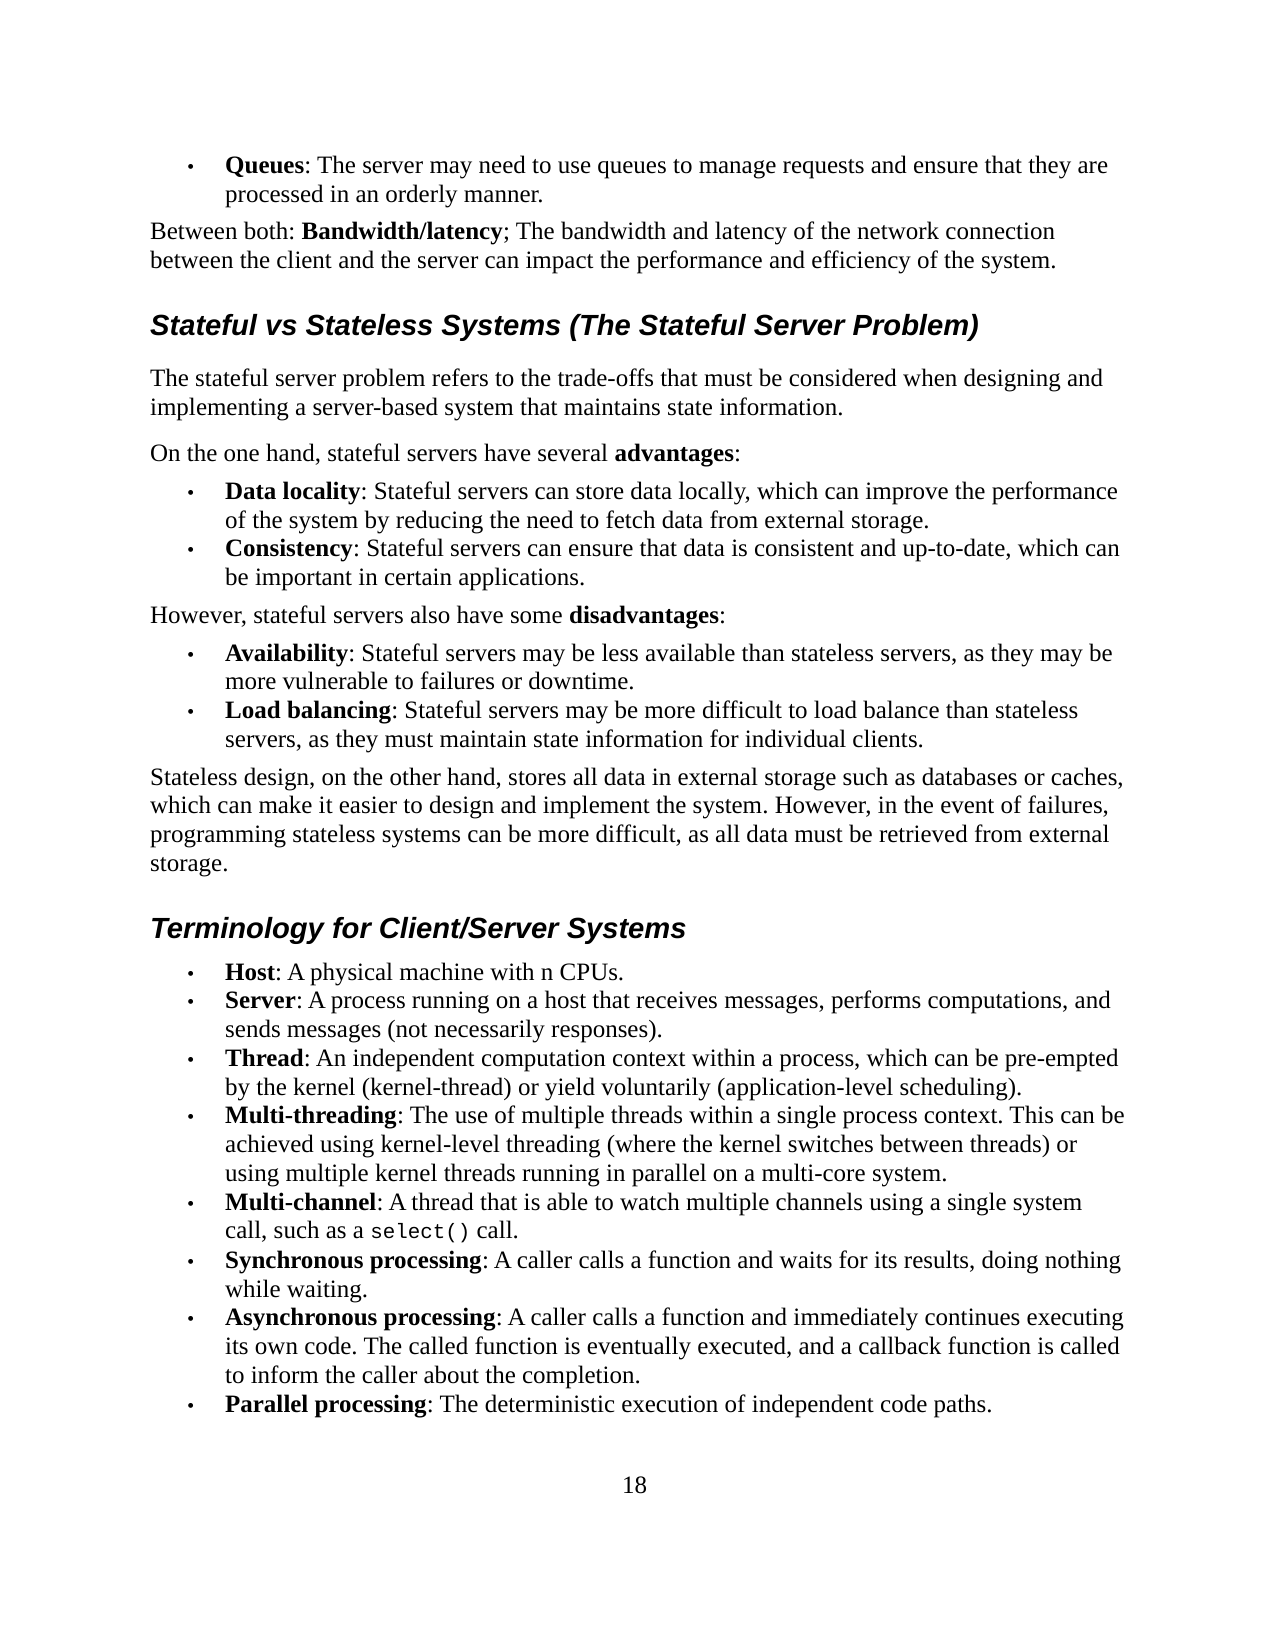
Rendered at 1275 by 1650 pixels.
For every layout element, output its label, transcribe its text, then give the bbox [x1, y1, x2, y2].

list Queues: The server may need to use queues to manage requests and ensure that they are processed in an orderly manner. [187, 150, 1125, 207]
list Asynchronous processing: A caller calls a function and immediately continues executing its own code. The called function is eventually executed, and a callback function is called to inform the caller about the completion. [187, 1302, 1125, 1389]
text On the one hand, stateful servers have several advantages: [150, 438, 1125, 467]
list Availability: Stateful servers may be less available than stateless servers, as they may be more vulnerable to failures or downtime. [187, 638, 1125, 695]
list Server: A process running on a host that receives messages, performs computations, and sends messages (not necessarily responses). [187, 985, 1125, 1043]
list Host: A physical machine with n CPUs. [187, 957, 1125, 985]
list Multi-channel: A thread that is able to watch multiple channels using a single system call, such as a select() call. [187, 1187, 1125, 1245]
list Multi-threading: The use of multiple threads within a single process context. This can be achieved using kernel-level threading (where the kernel switches between threads) or using multiple kernel threads running in parallel on a multi-core system. [187, 1100, 1125, 1187]
list Thread: An independent computation context within a process, which can be pre-empted by the kernel (kernel-thread) or yield voluntarily (application-level scheduling). [187, 1043, 1125, 1100]
list Synchronous processing: A caller calls a function and waits for its results, doing nothing while waiting. [187, 1245, 1125, 1302]
text Between both: Bandwidth/latency; The bandwidth and latency of the network connection between the client and the server can impact the performance and efficiency of the system. [150, 216, 1125, 274]
list Consistency: Stateful servers can ensure that data is consistent and up-to-date, which can be important in certain applications. [187, 533, 1125, 591]
text Stateless design, on the other hand, stores all data in external storage such as databases or caches, which can make it easier to design and implement the system. However, in the event of failures, programming stateless systems can be more difficult, as all data must be retrieved from external storage. [150, 762, 1125, 877]
subtitle Terminology for Client/Server Systems [150, 911, 1125, 944]
text However, stateful servers also have some disadvantages: [150, 600, 1125, 629]
subtitle Stateful vs Stateless Systems (The Stateful Server Problem) [150, 308, 1125, 341]
list Parallel processing: The deterministic execution of independent code paths. [187, 1389, 1125, 1417]
list Data locality: Stateful servers can store data locally, which can improve the performance of the system by reducing the need to fetch data from external storage. [187, 476, 1125, 533]
text The stateful server problem refers to the trade-offs that must be considered when designing and implementing a server-based system that maintains state information. [150, 363, 1125, 420]
list Load balancing: Stateful servers may be more difficult to load balance than stateless servers, as they must maintain state information for individual clients. [187, 695, 1125, 753]
